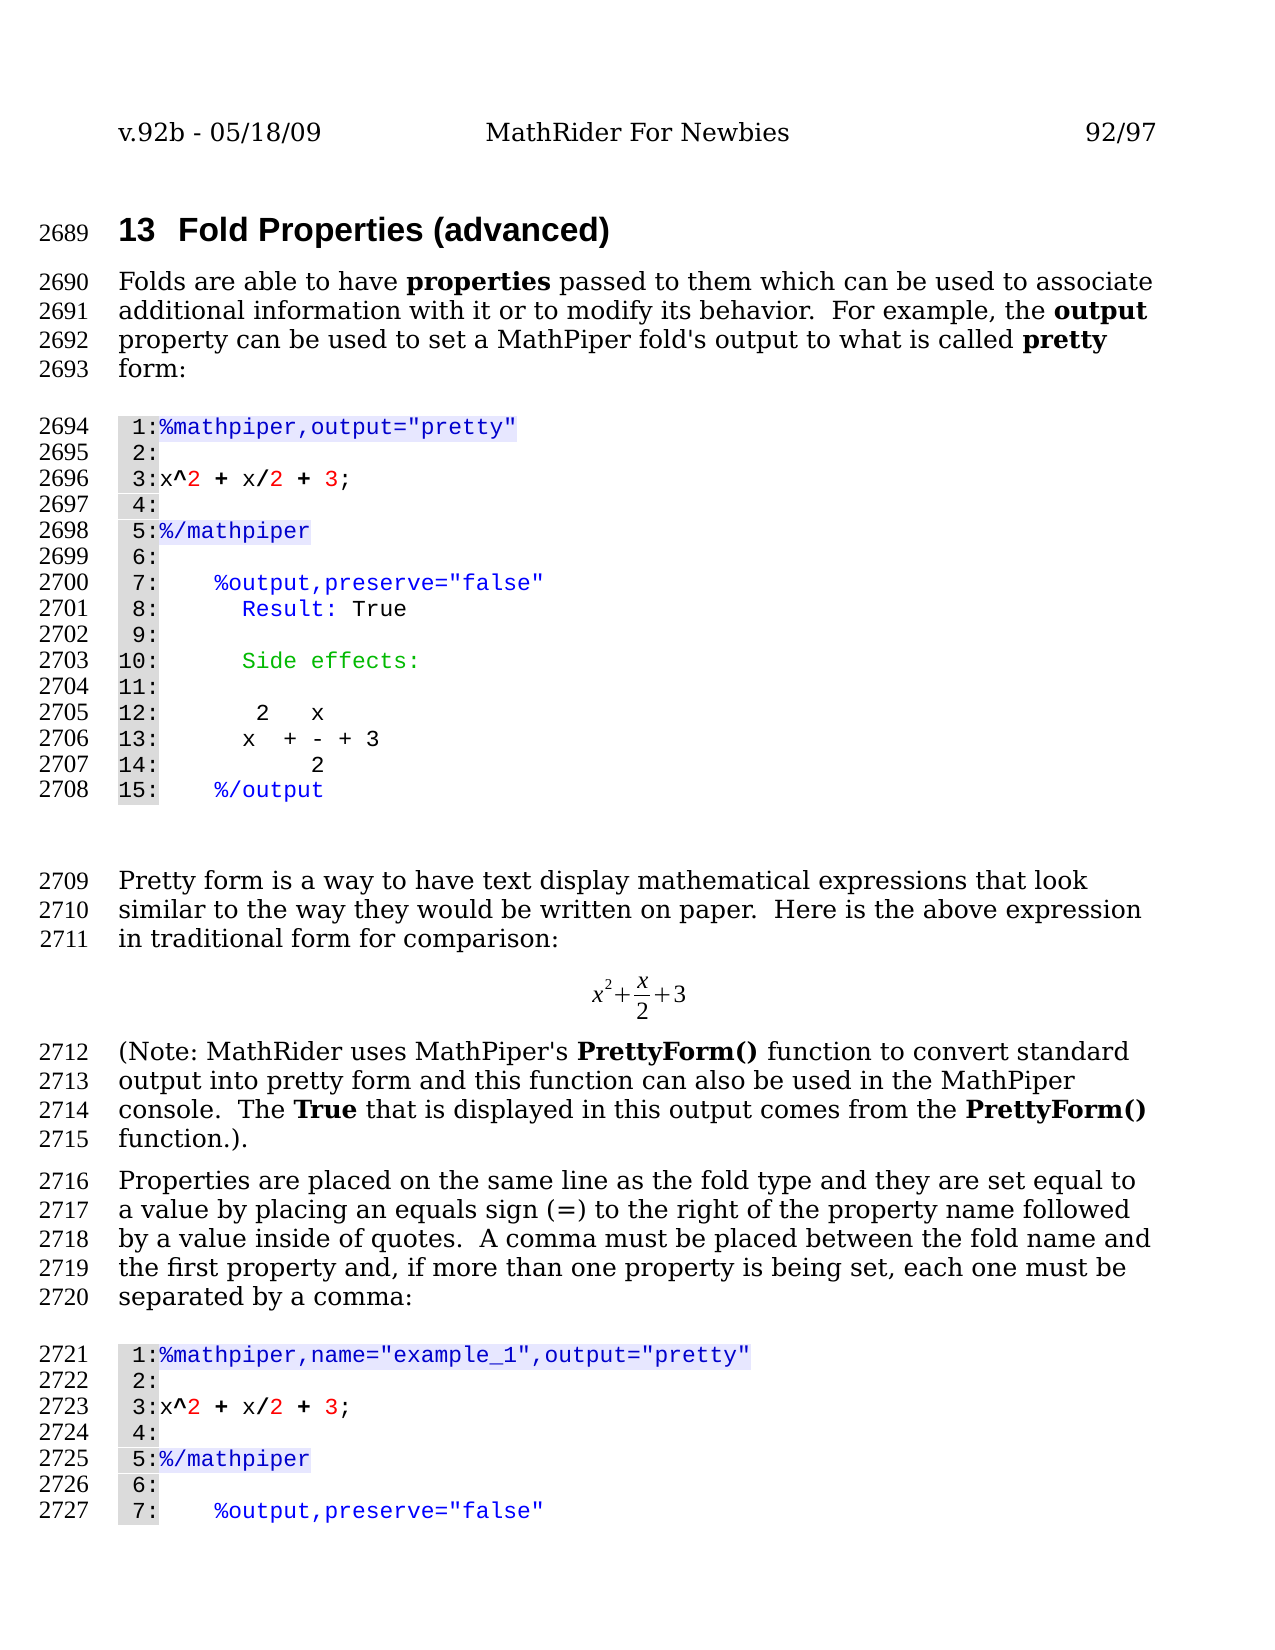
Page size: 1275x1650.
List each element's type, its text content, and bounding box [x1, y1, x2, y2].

text 13: x + - + 3 [118, 727, 1157, 753]
text 12: 2 x [118, 701, 1157, 727]
text 3:x^2 + x/2 + 3; [118, 468, 1157, 493]
text 3:x^2 + x/2 + 3; [118, 1396, 1157, 1422]
text Pretty form is a way to have text display mathematical expressions that look similar to the way they would be written on paper. Here is the above expression in traditional form for comparison: [118, 866, 1157, 954]
text 4: [118, 493, 1157, 519]
text 5:%/mathpiper [118, 519, 1157, 545]
text 14: 2 [118, 753, 1157, 779]
text 6: [118, 1473, 1157, 1499]
text 10: Side effects: [118, 649, 1157, 675]
text (Note: MathRider uses MathPiper's PrettyForm() function to convert standard output into pretty form and this function can also be used in the MathPiper console. The True that is displayed in this output comes from the PrettyForm() function.). [118, 1037, 1157, 1154]
text 6: [118, 545, 1157, 571]
text 2: [118, 1370, 1157, 1396]
text 15: %/output [118, 779, 1157, 805]
text 9: [118, 623, 1157, 649]
text 7: %output,preserve="false" [118, 571, 1157, 597]
text 8: Result: True [118, 597, 1157, 623]
subtitle Fold Properties (advanced) [118, 210, 1157, 248]
text 2: [118, 442, 1157, 468]
text 11: [118, 675, 1157, 701]
text 1:%mathpiper,output="pretty" [118, 416, 1157, 442]
text 5:%/mathpiper [118, 1447, 1157, 1473]
text 7: %output,preserve="false" [118, 1499, 1157, 1525]
text 1:%mathpiper,name="example_1",output="pretty" [118, 1344, 1157, 1370]
text 4: [118, 1422, 1157, 1447]
text Properties are placed on the same line as the fold type and they are set equal to a value by placing an equals sign (=) to the right of the property name followed by a value inside of quotes. A comma must be placed between the fold name and the first property and, if more than one property is being set, each one must be separated by a comma: [118, 1166, 1157, 1312]
text Folds are able to have properties passed to them which can be used to associate additional information with it or to modify its behavior. For example, the output property can be used to set a MathPiper fold's output to what is called pretty form: [118, 266, 1157, 384]
